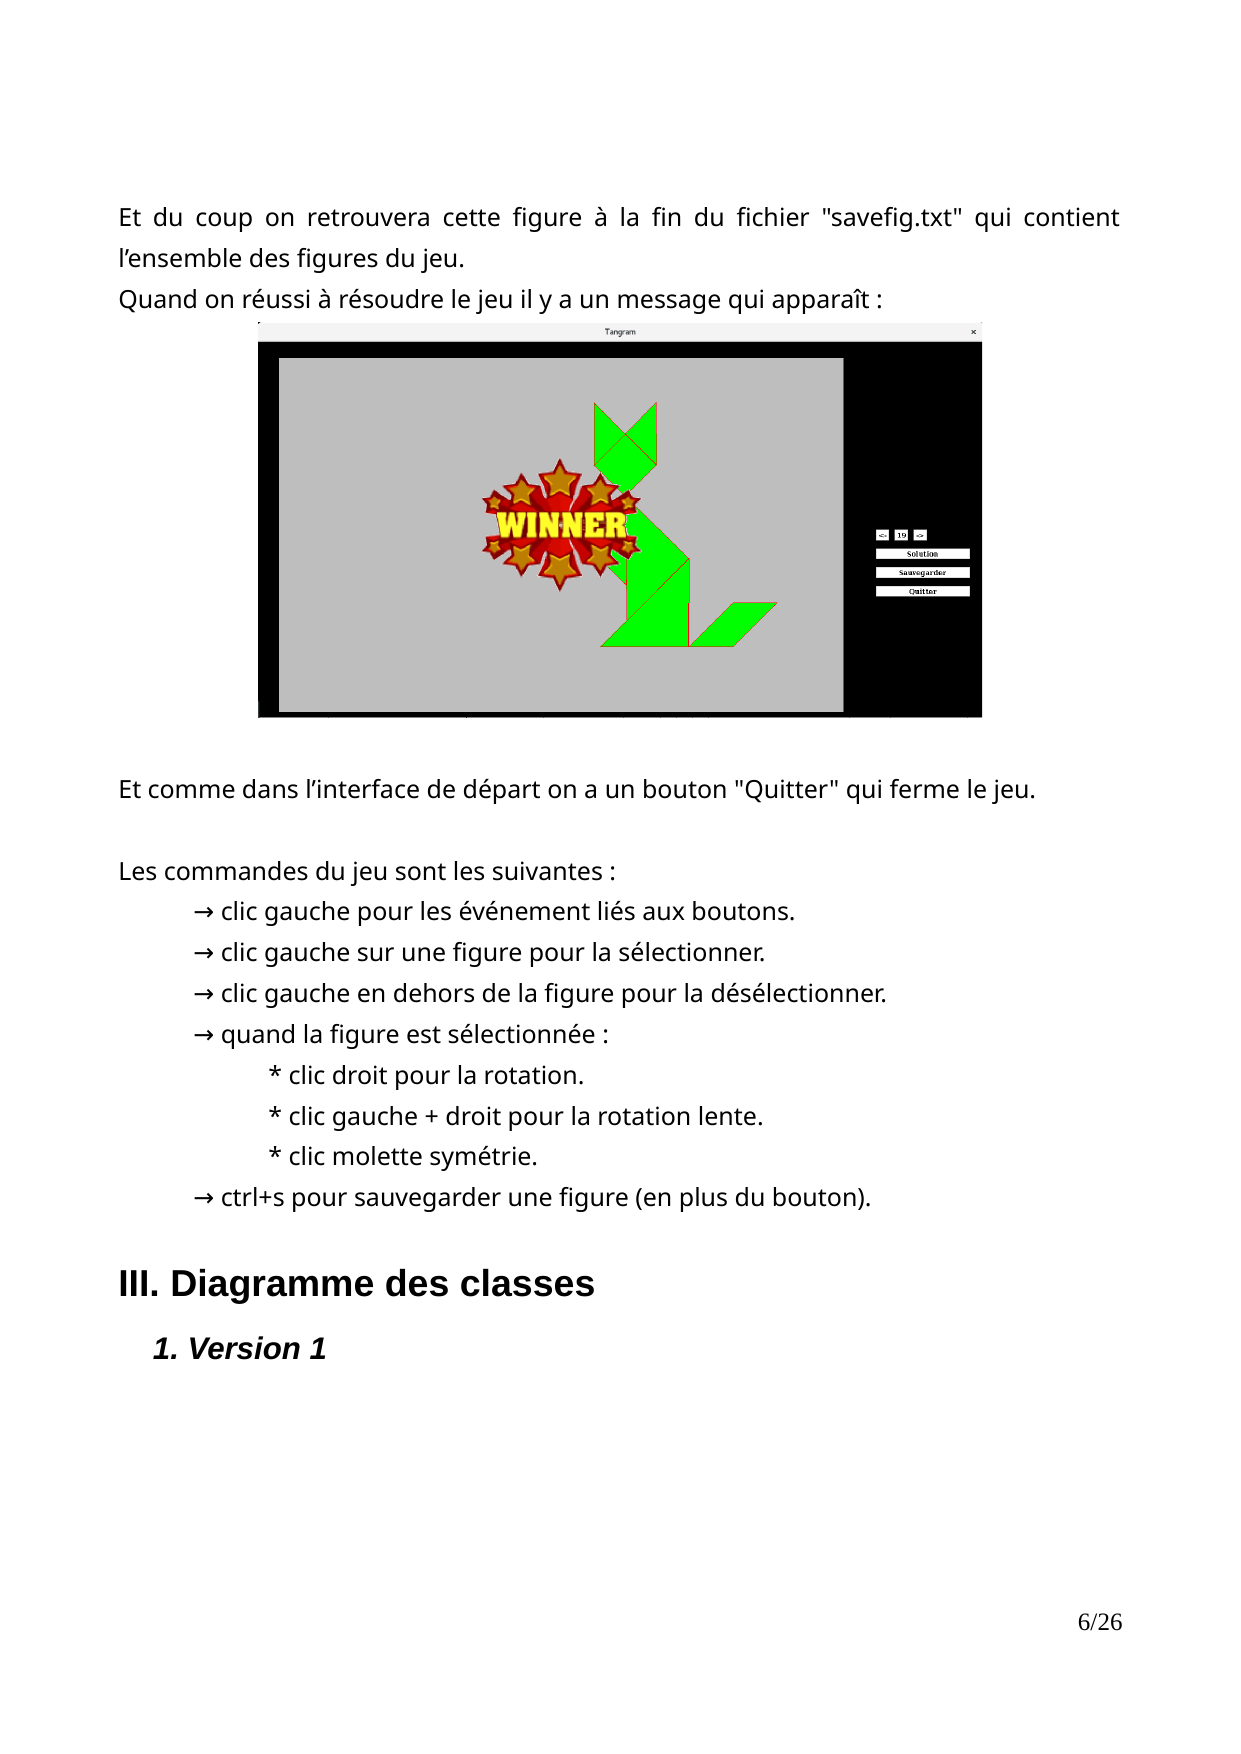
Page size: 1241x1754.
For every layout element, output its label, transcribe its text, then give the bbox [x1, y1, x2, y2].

text * clic gauche + droit pour la rotation lente. [118, 1098, 1122, 1132]
picture [258, 322, 983, 718]
text → ctrl+s pour sauvegarder une figure (en plus du bouton). [118, 1180, 1122, 1214]
text * clic molette symétrie. [118, 1139, 1122, 1173]
text → clic gauche sur une figure pour la sélectionner. [118, 935, 1122, 969]
text → clic gauche pour les événement liés aux boutons. [118, 894, 1122, 928]
text → clic gauche en dehors de la figure pour la désélectionner. [118, 976, 1122, 1010]
subtitle 1. Version 1 [118, 1330, 1122, 1366]
text Et comme dans l’interface de départ on a un bouton "Quitter" qui ferme le jeu. [118, 771, 1122, 806]
text → quand la figure est sélectionnée : [118, 1016, 1122, 1051]
text * clic droit pour la rotation. [118, 1057, 1122, 1091]
subtitle III. Diagramme des classes [118, 1261, 1122, 1304]
text Les commandes du jeu sont les suivantes : [118, 853, 1122, 887]
text Et du coup on retrouvera cette figure à la fin du fichier "savefig.txt" qui contient l’ensemble des figures du jeu. [118, 200, 1122, 275]
text Quand on réussi à résoudre le jeu il y a un message qui apparaît : [118, 281, 1122, 316]
